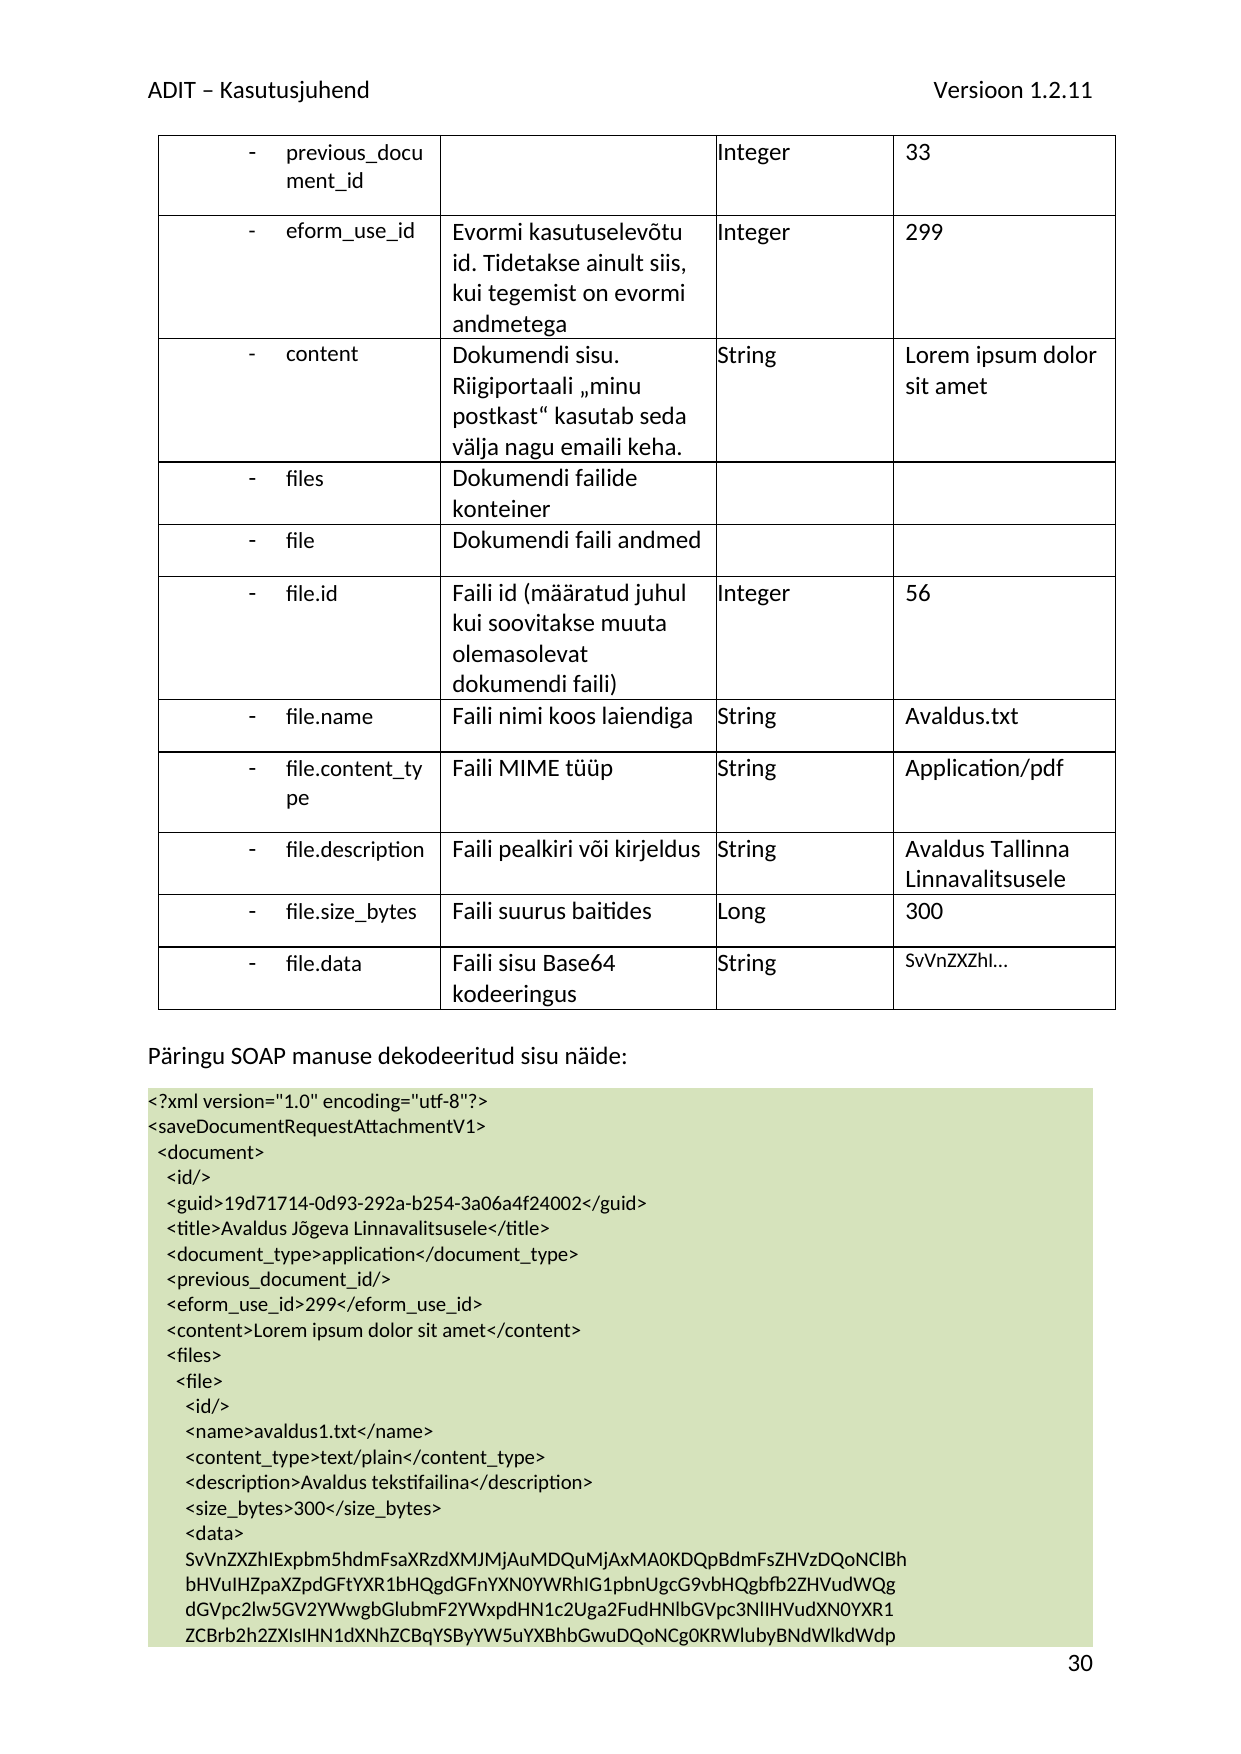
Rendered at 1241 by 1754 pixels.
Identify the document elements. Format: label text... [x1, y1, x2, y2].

table_cell file.data [159, 948, 440, 1008]
text <name>avaldus1.txt</name> [148, 1419, 1093, 1444]
text <document> [148, 1139, 1093, 1164]
table_cell file.name [159, 700, 440, 751]
table_cell eform_use_id [159, 216, 440, 338]
table_cell Application/pdf [894, 753, 1115, 832]
table_cell file.content_type [159, 753, 440, 832]
text <description>Avaldus tekstifailina</description> [148, 1469, 1093, 1495]
table_cell Lorem ipsum dolor sit amet [894, 339, 1115, 461]
table_cell previous_document_id [159, 136, 440, 215]
table_cell Dokumendi sisu. Riigiportaali „minu postkast“ kasutab seda välja nagu emaili keha. [441, 339, 716, 461]
table_cell String [717, 753, 893, 832]
text <guid>19d71714-0d93-292a-b254-3a06a4f24002</guid> [148, 1190, 1093, 1215]
table_cell content [159, 339, 440, 461]
text bHVuIHZpaXZpdGFtYXR1bHQgdGFnYXN0YWRhIG1pbnUgcG9vbHQgbfb2ZHVudWQg [148, 1571, 1093, 1597]
table_cell Avaldus Tallinna Linnavalitsusele [894, 833, 1115, 894]
table_cell Dokumendi failide konteiner [441, 463, 716, 523]
text <title>Avaldus Jõgeva Linnavalitsusele</title> [148, 1215, 1093, 1241]
table_cell Integer [717, 136, 893, 215]
text <data> [148, 1520, 1093, 1546]
table_cell file.id [159, 577, 440, 699]
text <files> [148, 1342, 1093, 1368]
text <content_type>text/plain</content_type> [148, 1444, 1093, 1469]
table_cell Faili suurus baitides [441, 895, 716, 946]
text <id/> [148, 1164, 1093, 1190]
text <id/> [148, 1393, 1093, 1419]
table_cell 56 [894, 577, 1115, 699]
text <eform_use_id>299</eform_use_id> [148, 1292, 1093, 1317]
table_cell SvVnZXZhI… [894, 948, 1115, 1008]
text <size_bytes>300</size_bytes> [148, 1495, 1093, 1520]
table_cell file [159, 525, 440, 576]
table_cell [717, 463, 893, 523]
text <?xml version="1.0" encoding="utf-8"?> [148, 1088, 1093, 1114]
table_cell Faili sisu Base64 kodeeringus [441, 948, 716, 1008]
table_cell Long [717, 895, 893, 946]
table_cell Dokumendi faili andmed [441, 525, 716, 576]
text Päringu SOAP manuse dekodeeritud sisu näide: [148, 1040, 1093, 1071]
text dGVpc2lw5GV2YWwgbGlubmF2YWxpdHN1c2Uga2FudHNlbGVpc3NlIHVudXN0YXR1 [148, 1597, 1093, 1622]
text <document_type>application</document_type> [148, 1241, 1093, 1266]
table_cell Faili nimi koos laiendiga [441, 700, 716, 751]
table_cell [441, 136, 716, 215]
table_cell Faili MIME tüüp [441, 753, 716, 832]
table_cell String [717, 948, 893, 1008]
table_cell String [717, 833, 893, 894]
table_cell 300 [894, 895, 1115, 946]
table_cell String [717, 700, 893, 751]
table_cell Integer [717, 577, 893, 699]
table_cell files [159, 463, 440, 523]
text <saveDocumentRequestAttachmentV1> [148, 1114, 1093, 1139]
table_cell 33 [894, 136, 1115, 215]
table_cell Integer [717, 216, 893, 338]
table_cell file.size_bytes [159, 895, 440, 946]
text ZCBrb2h2ZXIsIHN1dXNhZCBqYSByYW5uYXBhbGwuDQoNCg0KRWlubyBNdWlkdWdp [148, 1622, 1093, 1647]
table_cell Faili id (määratud juhul kui soovitakse muuta olemasolevat dokumendi faili) [441, 577, 716, 699]
table_cell Avaldus.txt [894, 700, 1115, 751]
table_cell Faili pealkiri või kirjeldus [441, 833, 716, 894]
text <content>Lorem ipsum dolor sit amet</content> [148, 1317, 1093, 1342]
table_cell file.description [159, 833, 440, 894]
table_cell [894, 463, 1115, 523]
text <previous_document_id/> [148, 1266, 1093, 1292]
table_cell String [717, 339, 893, 461]
text SvVnZXZhIExpbm5hdmFsaXRzdXMJMjAuMDQuMjAxMA0KDQpBdmFsZHVzDQoNClBh [148, 1546, 1093, 1571]
table_cell Evormi kasutuselevõtu id. Tidetakse ainult siis, kui tegemist on evormi andmetega [441, 216, 716, 338]
table_cell [717, 525, 893, 576]
table_cell 299 [894, 216, 1115, 338]
table_cell [894, 525, 1115, 576]
text <file> [148, 1368, 1093, 1393]
